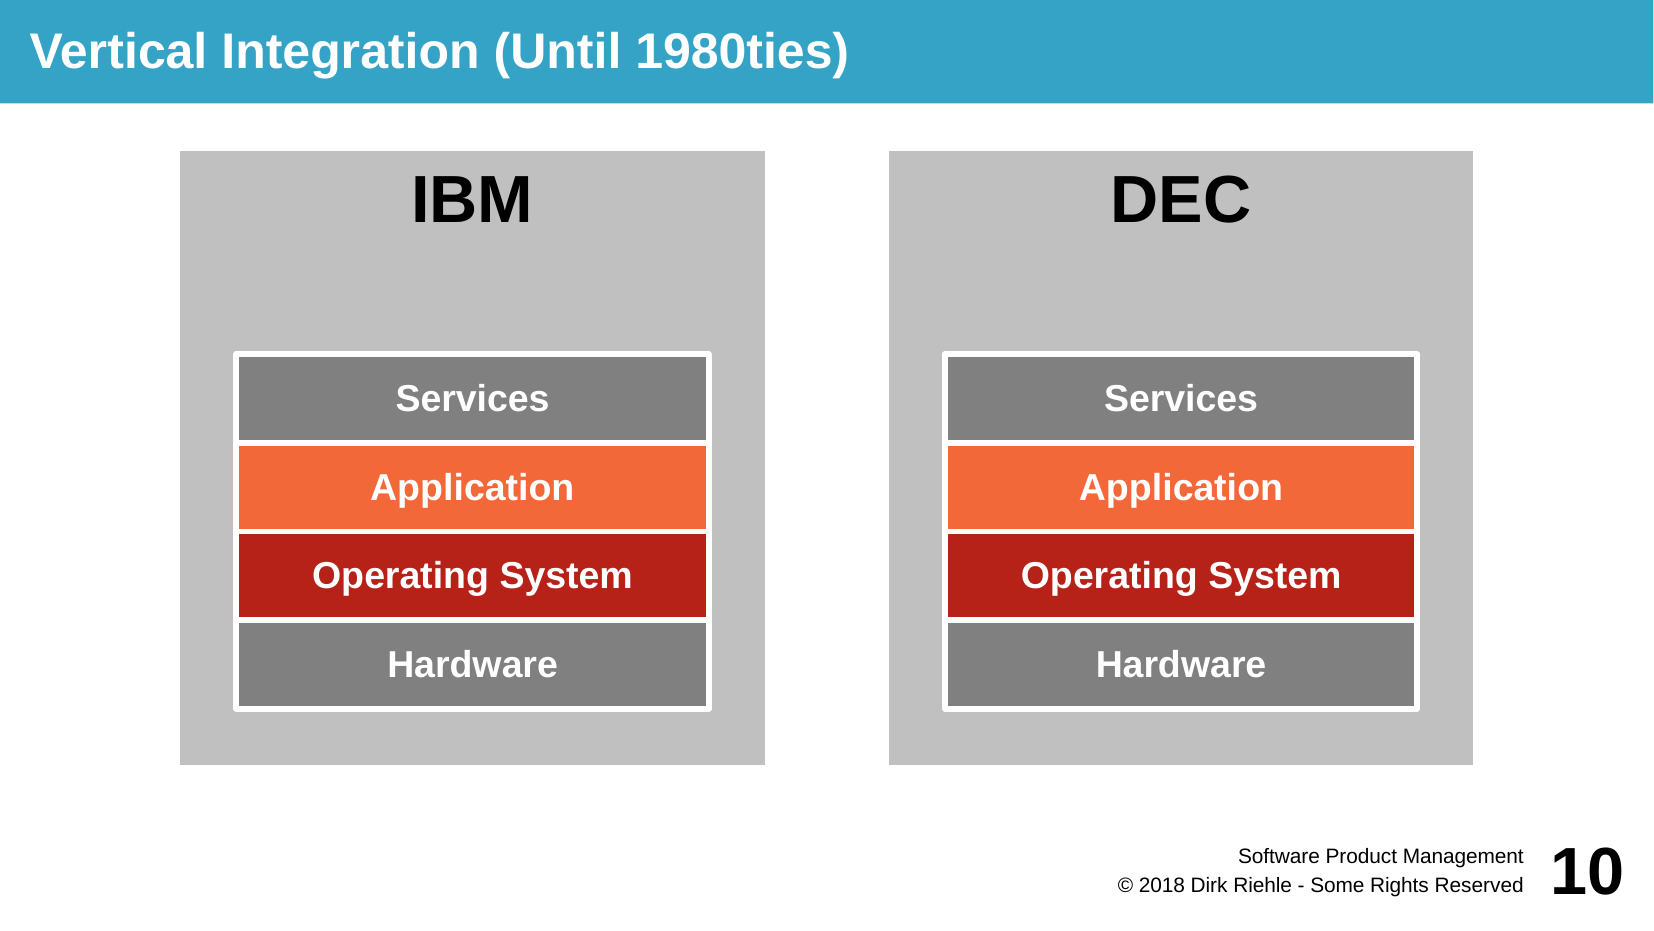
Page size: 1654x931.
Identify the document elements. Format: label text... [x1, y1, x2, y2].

text_box Hardware [236, 621, 709, 709]
text_box Operating System [944, 532, 1418, 621]
text_box IBM [177, 147, 768, 768]
text_box Application [236, 443, 709, 532]
text_box Services [236, 354, 709, 443]
text_box Operating System [236, 532, 709, 621]
text_box Services [944, 354, 1418, 443]
text_box Hardware [944, 621, 1418, 709]
text_box Application [944, 443, 1418, 532]
text_box DEC [885, 147, 1477, 768]
title Vertical Integration (Until 1980ties) [0, 0, 1654, 104]
